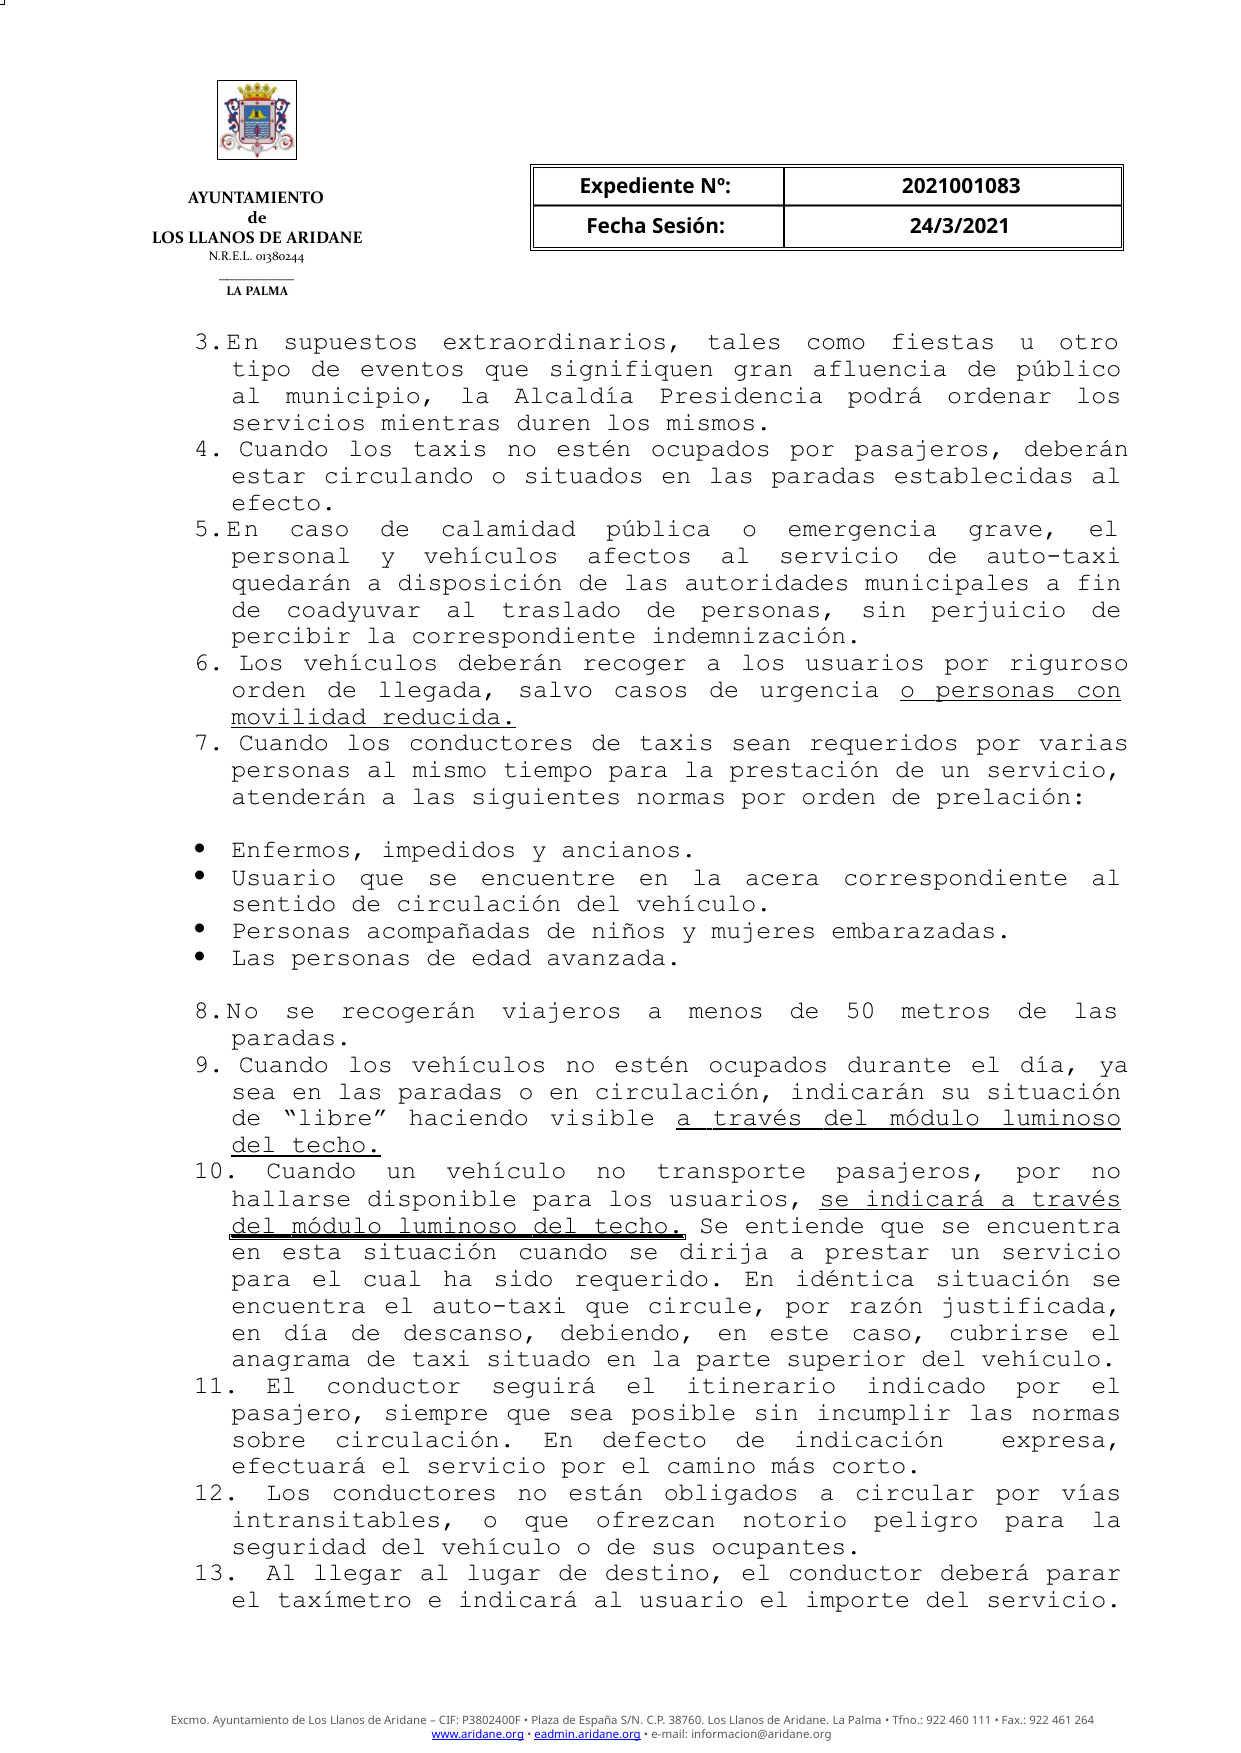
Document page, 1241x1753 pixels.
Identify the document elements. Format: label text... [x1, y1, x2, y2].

text quedarán a disposición de las autoridades municipales a fin [231, 569, 1146, 596]
text Excmo. Ayuntamiento de Los Llanos de Aridane – CIF: P3802400F • Plaza de España S/N. C.P. 38760. Los Llanos de Aridane. La Palma • Tfno.: 922 460 111 • Fax.: 922 461 264 [171, 1713, 1095, 1727]
text  [194, 911, 230, 942]
text Las personas de edad avanzada. [231, 944, 1146, 971]
text Personas acompañadas de niños y mujeres embarazadas. [231, 917, 1146, 944]
text . Cuando los conductores de taxis sean requeridos por varias [209, 728, 1146, 757]
text paradas. [231, 1024, 1146, 1049]
text 6 [194, 648, 209, 676]
text .En caso de calamidad pública o emergencia grave, el [209, 514, 1146, 542]
picture [230, 1235, 685, 1239]
text seguridad del vehículo o de sus ocupantes. [231, 1533, 1146, 1558]
text 2021001083 [902, 173, 1059, 198]
text efecto. [231, 489, 1146, 514]
text www.aridane.org • eadmin.aridane.org • e-mail: informacion@aridane.org [431, 1727, 1095, 1741]
text el taxímetro e indicará al usuario el importe del servicio. [231, 1586, 1146, 1613]
text 9 [194, 1049, 209, 1078]
text estar circulando o situados en las paradas establecidas al [231, 462, 1146, 489]
text para el cual ha sido requerido. En idéntica situación se [231, 1265, 1146, 1292]
text Enfermos, impedidos y ancianos. [231, 835, 1146, 863]
text 1 [194, 1478, 209, 1506]
text Fecha Sesión: [586, 214, 761, 239]
text pasajero, siempre que sea posible sin incumplir las normas [231, 1399, 1146, 1426]
text 1 [194, 1156, 209, 1185]
text . Los vehículos deberán recoger a los usuarios por riguroso [209, 648, 1146, 676]
text sobre circulación. En defecto de indicación expresa, [231, 1426, 1146, 1452]
text . Cuando los taxis no estén ocupados por pasajeros, deberán [209, 433, 1146, 462]
text sentido de circulación del vehículo. [231, 890, 1146, 917]
text _ [317, 266, 327, 282]
text  [194, 942, 230, 969]
text percibir la correspondiente indemnización. [231, 622, 1146, 648]
text . Cuando los vehículos no estén ocupados durante el día, ya [209, 1049, 1146, 1078]
text 3 [194, 327, 209, 355]
text Usuario que se encuentre en la acera correspondiente al [231, 863, 1146, 890]
text del techo. [231, 1131, 1146, 1156]
picture [531, 165, 1123, 250]
text  [194, 861, 230, 888]
text efectuará el servicio por el camino más corto. [231, 1452, 1146, 1478]
text del módulo luminoso del techo. Se entiende que se encuentra [231, 1212, 1146, 1238]
text movilidad reducida. [231, 703, 1146, 728]
text orden de llegada, salvo casos de urgencia o personas con [231, 676, 1146, 703]
text encuentra el auto-taxi que circule, por razón justificada, [231, 1292, 1146, 1319]
text hallarse disponible para los usuarios, se indicará a través [231, 1185, 1146, 1212]
text LOS LLANOS DE ARIDANE [152, 230, 387, 247]
text .No se recogerán viajeros a menos de 50 metros de las [209, 996, 1146, 1024]
text personas al mismo tiempo para la prestación de un servicio, [231, 757, 1146, 783]
text 8 [194, 996, 209, 1024]
text _ [219, 266, 226, 279]
text Expediente Nº: [579, 173, 761, 198]
text N.R.E.L. 01380244 [208, 250, 327, 262]
text servicios mientras duren los mismos. [231, 408, 1146, 433]
text AYUNTAMIENTO [188, 190, 387, 207]
text 5 [194, 514, 209, 542]
text 1. El conductor seguirá el itinerario indicado por el [234, 1372, 1146, 1399]
text .En supuestos extraordinarios, tales como fiestas u otro [209, 327, 1146, 355]
text ________ [226, 266, 317, 282]
text 7 [194, 728, 209, 757]
text personal y vehículos afectos al servicio de auto-taxi [231, 542, 1146, 569]
text atenderán a las siguientes normas por orden de prelación: [231, 783, 1146, 810]
text intransitables, o que ofrezcan notorio peligro para la [231, 1506, 1146, 1533]
text en esta situación cuando se dirija a prestar un servicio [231, 1238, 1146, 1265]
text  [194, 831, 230, 861]
picture [218, 81, 296, 159]
text anagrama de taxi situado en la parte superior del vehículo. [231, 1345, 1146, 1372]
text 1 [194, 1371, 234, 1399]
text de [247, 210, 387, 227]
text al municipio, la Alcaldía Presidencia podrá ordenar los [231, 382, 1146, 408]
text 1 [194, 1558, 209, 1586]
text 3. Al llegar al lugar de destino, el conductor deberá parar [209, 1558, 1146, 1586]
text en día de descanso, debiendo, en este caso, cubrirse el [231, 1319, 1146, 1345]
text 2. Los conductores no están obligados a circular por vías [209, 1478, 1146, 1506]
text sea en las paradas o en circulación, indicarán su situación [231, 1078, 1146, 1104]
text LA PALMA [226, 286, 317, 298]
text de coadyuvar al traslado de personas, sin perjuicio de [231, 596, 1146, 622]
text 24/3/2021 [909, 214, 1059, 239]
text tipo de eventos que signifiquen gran afluencia de público [231, 355, 1146, 382]
text 0. Cuando un vehículo no transporte pasajeros, por no [209, 1156, 1146, 1185]
text de “libre” haciendo visible a través del módulo luminoso [231, 1104, 1146, 1131]
text 4 [194, 433, 209, 462]
